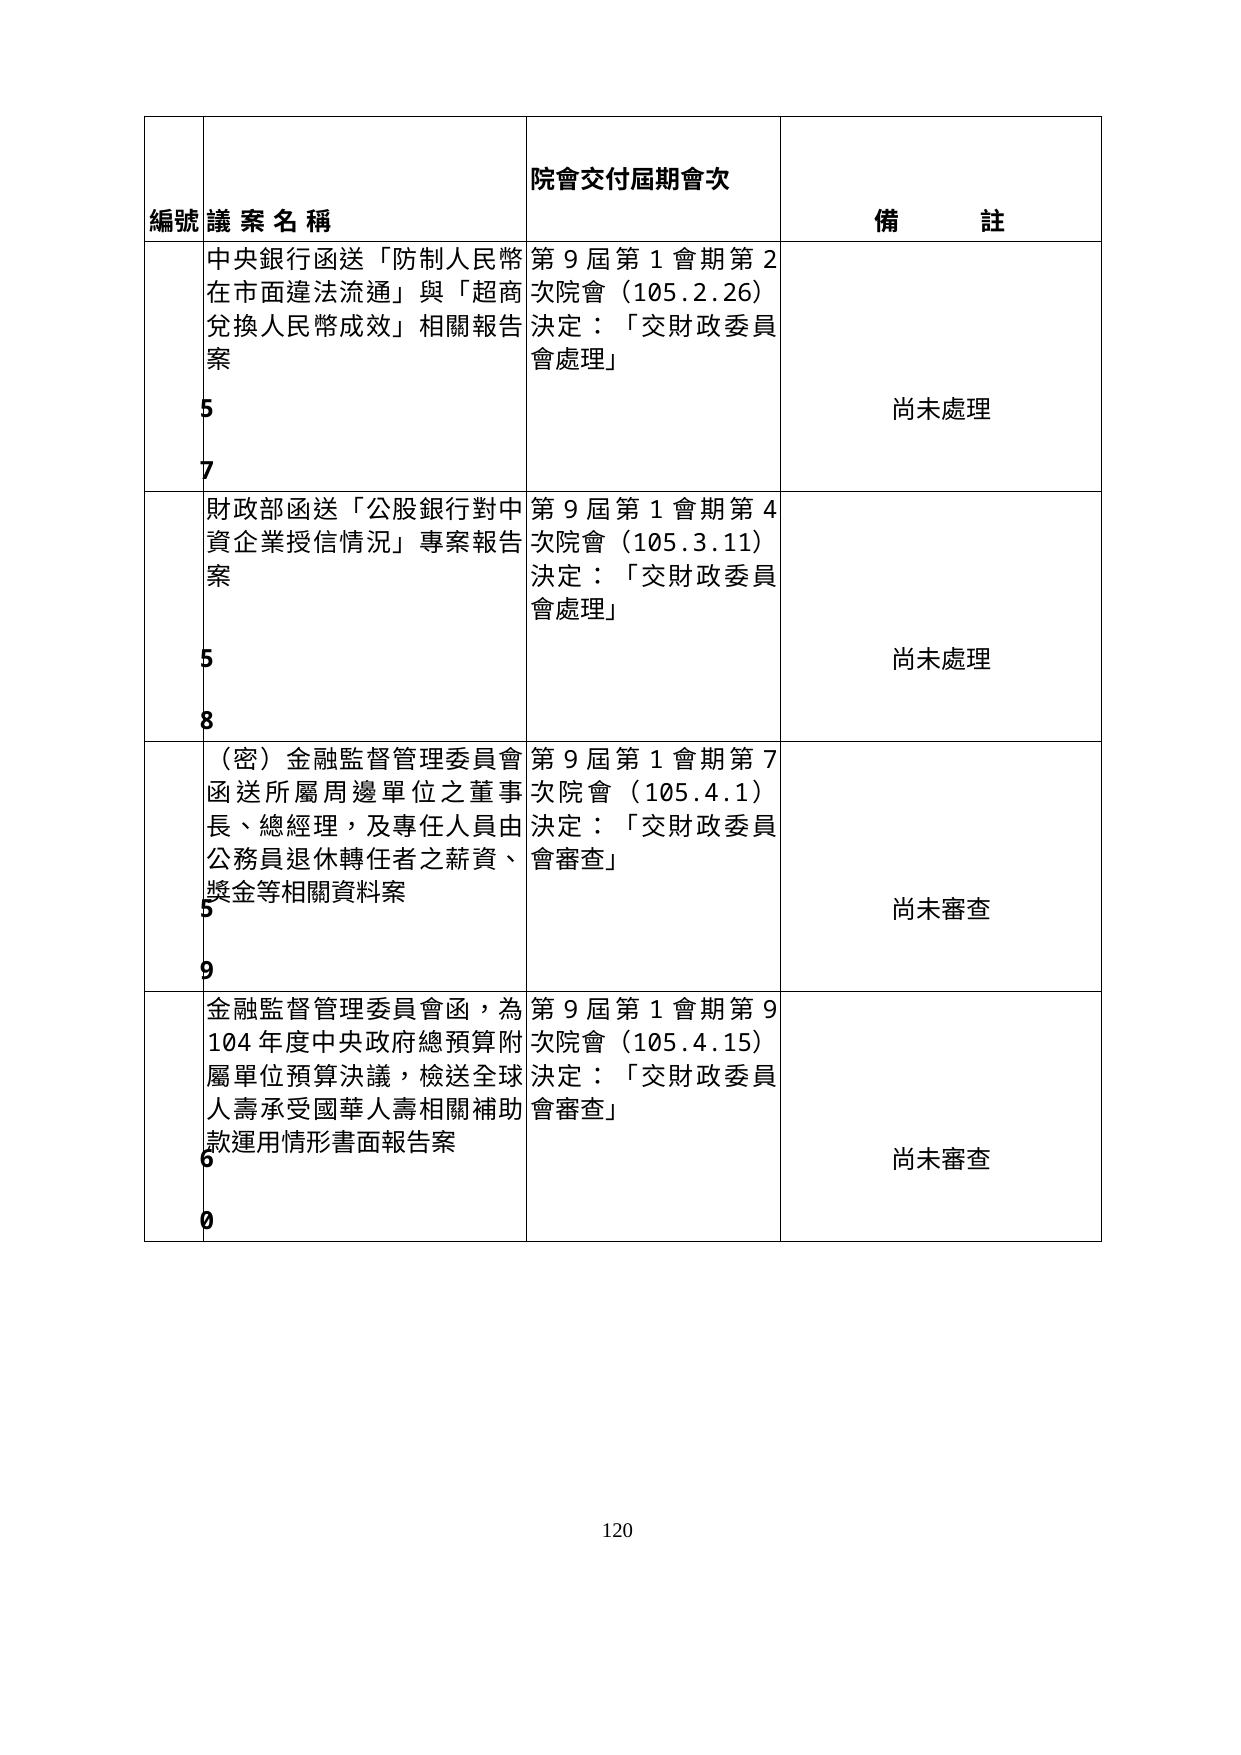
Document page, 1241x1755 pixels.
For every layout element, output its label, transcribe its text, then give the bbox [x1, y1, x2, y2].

table_cell 第9屆第1會期第7次院會（105.4.1）決定：「交財政委員會審查」 [527, 742, 780, 991]
table_cell 尚未審查 [781, 742, 1101, 991]
table_cell 尚未審查 [781, 992, 1101, 1241]
table_cell 第9屆第1會期第4次院會（105.3.11）決定：「交財政委員會處理」 [527, 492, 780, 741]
table_cell [145, 492, 203, 741]
table_header 院會交付屆期會次 [527, 117, 780, 241]
table_cell 金融監督管理委員會函，為104年度中央政府總預算附屬單位預算決議，檢送全球人壽承受國華人壽相關補助款運用情形書面報告案 [204, 992, 526, 1241]
table_cell 尚未處理 [781, 242, 1101, 491]
table_cell 中央銀行函送「防制人民幣在市面違法流通」與「超商兌換人民幣成效」相關報告案 [204, 242, 526, 491]
table_cell 尚未處理 [781, 492, 1101, 741]
table_header 編號 [145, 117, 203, 241]
table_header 議案名稱 [204, 117, 526, 241]
table_cell [145, 992, 203, 1241]
table_cell 第9屆第1會期第2次院會（105.2.26）決定：「交財政委員會處理」 [527, 242, 780, 491]
table_cell 第9屆第1會期第9次院會（105.4.15）決定：「交財政委員會審查」 [527, 992, 780, 1241]
table_cell [145, 742, 203, 991]
table_cell 財政部函送「公股銀行對中資企業授信情況」專案報告案 [204, 492, 526, 741]
table_cell （密）金融監督管理委員會函送所屬周邊單位之董事長、總經理，及專任人員由公務員退休轉任者之薪資、獎金等相關資料案 [204, 742, 526, 991]
table_cell [145, 242, 203, 491]
table_header 備 註 [781, 117, 1101, 241]
